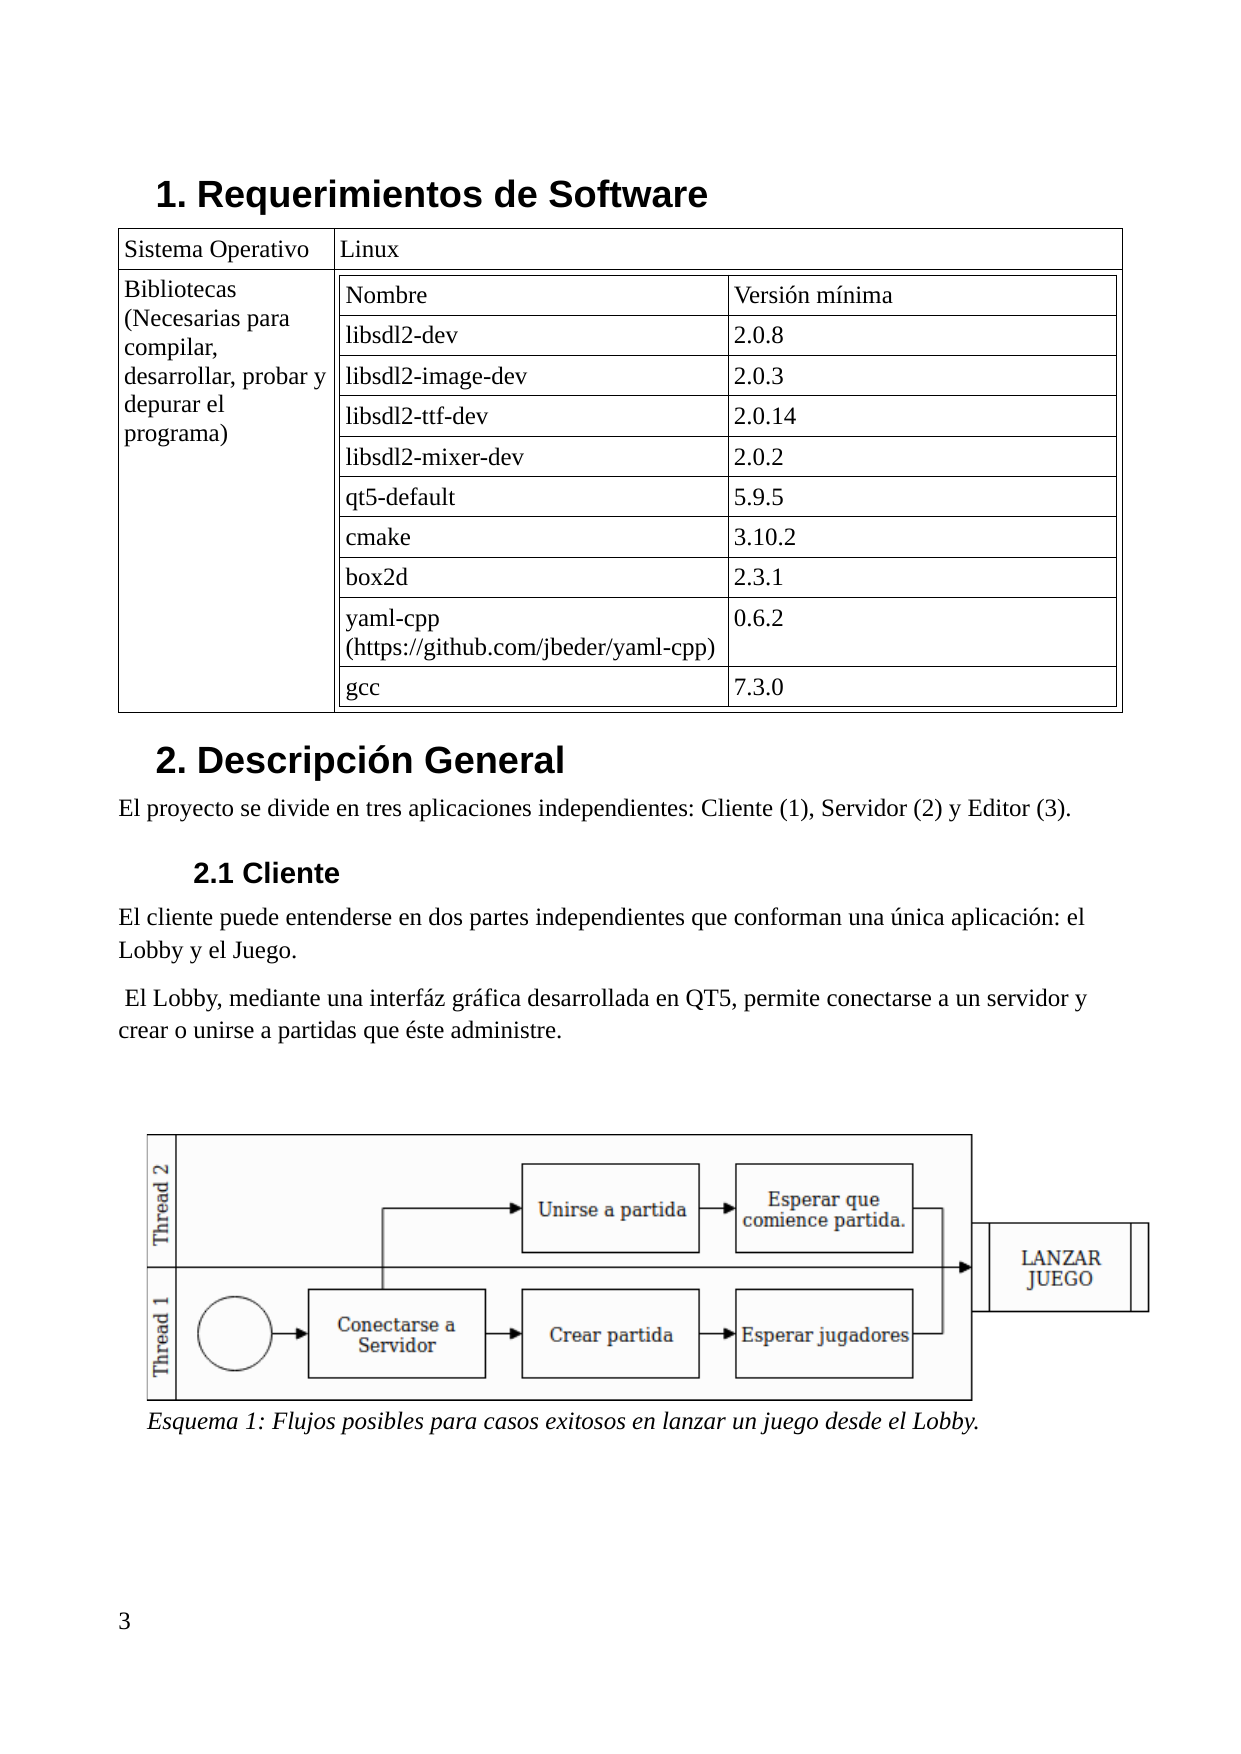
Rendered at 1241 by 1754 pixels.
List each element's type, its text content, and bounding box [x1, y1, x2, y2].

table_cell libsdl2-dev [340, 316, 728, 355]
text Esquema 1: Flujos posibles para casos exitosos en lanzar un juego desde el Lobby. [147, 1401, 1151, 1435]
table_cell 5.9.5 [729, 477, 1116, 516]
table_cell 2.0.3 [729, 356, 1116, 395]
table_header Nombre [340, 276, 728, 315]
text El proyecto se divide en tres aplicaciones independientes: Cliente (1), Servidor (2) y Editor (3). [118, 793, 1122, 822]
table_cell 2.3.1 [729, 558, 1116, 597]
subtitle Requerimientos de Software [155, 172, 1122, 216]
picture [146, 1134, 1151, 1401]
table_cell 2.0.2 [729, 437, 1116, 476]
table_cell 7.3.0 [729, 667, 1116, 706]
table_cell 3.10.2 [729, 517, 1116, 557]
text [147, 1122, 1151, 1134]
table_cell 2.0.8 [729, 316, 1116, 355]
subtitle 2.1 Cliente [156, 856, 1122, 889]
text El Lobby, mediante una interfáz gráfica desarrollada en QT5, permite conectarse a un servidor y crear o unirse a partidas que éste administre. [118, 983, 1122, 1044]
table_cell gcc [340, 667, 728, 706]
text El cliente puede entenderse en dos partes independientes que conforman una única aplicación: el Lobby y el Juego. [118, 902, 1122, 964]
table_cell 2.0.14 [729, 396, 1116, 436]
table_cell 0.6.2 [729, 598, 1116, 666]
subtitle Descripción General [155, 737, 1122, 781]
table_cell libsdl2-ttf-dev [340, 396, 728, 436]
table_header Sistema Operativo [119, 229, 334, 269]
table_cell qt5-default [340, 477, 728, 516]
table_header Versión mínima [729, 276, 1116, 315]
table_cell Bibliotecas (Necesarias para compilar, desarrollar, probar y depurar el programa) [119, 270, 334, 712]
table_cell cmake [340, 517, 728, 557]
table_cell libsdl2-image-dev [340, 356, 728, 395]
table_cell libsdl2-mixer-dev [340, 437, 728, 476]
table_cell box2d [340, 558, 728, 597]
table_cell yaml-cpp (https://github.com/jbeder/yaml-cpp) [340, 598, 728, 666]
table_header Linux [335, 229, 1122, 269]
table_cell [335, 270, 1122, 712]
